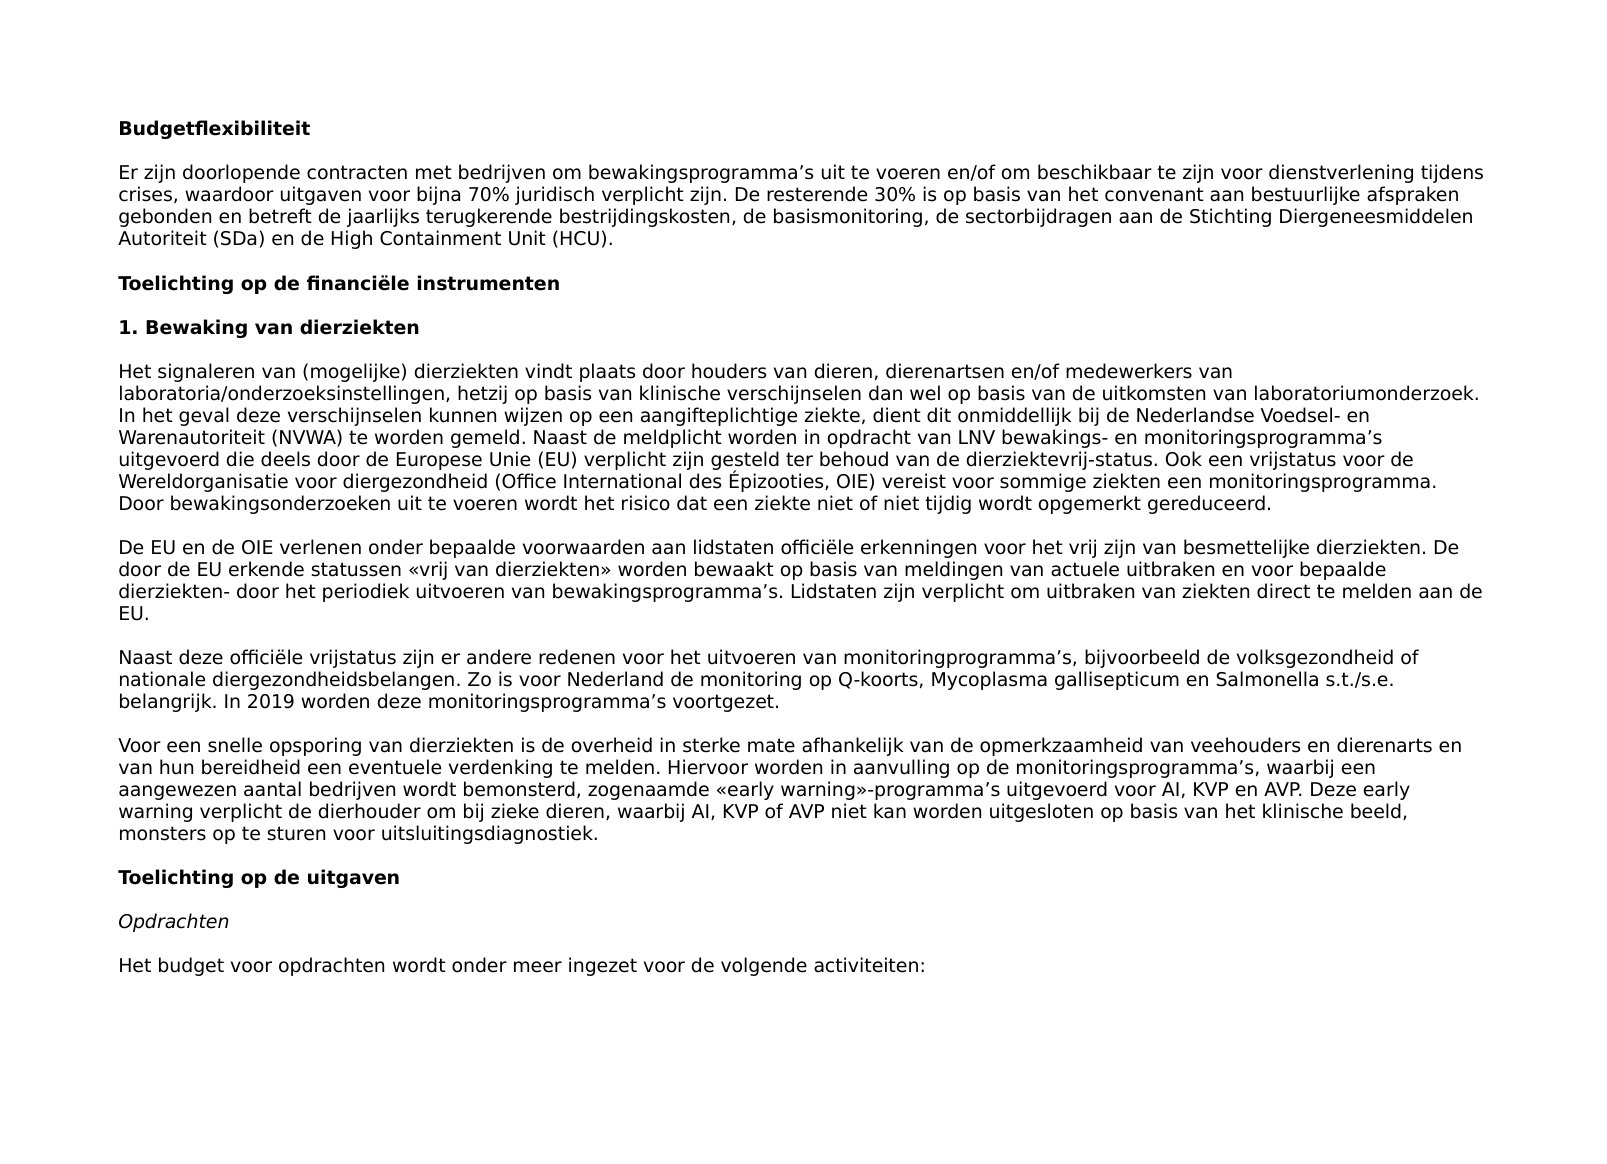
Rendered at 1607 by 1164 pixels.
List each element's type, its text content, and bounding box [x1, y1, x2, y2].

subtitle Toelichting op de uitgaven [118, 867, 1488, 889]
text Voor een snelle opsporing van dierziekten is de overheid in sterke mate afhankelijk van de opmerkzaamheid van veehouders en dierenarts en van hun bereidheid een eventuele verdenking te melden. Hiervoor worden in aanvulling op de monitoringsprogramma’s, waarbij een aangewezen aantal bedrijven wordt bemonsterd, zogenaamde «early warning»-programma’s uitgevoerd voor AI, KVP en AVP. Deze early warning verplicht de dierhouder om bij zieke dieren, waarbij AI, KVP of AVP niet kan worden uitgesloten op basis van het klinische beeld, monsters op te sturen voor uitsluitingsdiagnostiek. [118, 735, 1488, 845]
text Het signaleren van (mogelijke) dierziekten vindt plaats door houders van dieren, dierenartsen en/of medewerkers van laboratoria/onderzoeksinstellingen, hetzij op basis van klinische verschijnselen dan wel op basis van de uitkomsten van laboratoriumonderzoek. In het geval deze verschijnselen kunnen wijzen op een aangifteplichtige ziekte, dient dit onmiddellijk bij de Nederlandse Voedsel- en Warenautoriteit (NVWA) te worden gemeld. Naast de meldplicht worden in opdracht van LNV bewakings- en monitoringsprogramma’s uitgevoerd die deels door de Europese Unie (EU) verplicht zijn gesteld ter behoud van de dierziektevrij-status. Ook een vrijstatus voor de Wereldorganisatie voor diergezondheid (Office International des Épizooties, OIE) vereist voor sommige ziekten een monitoringsprogramma. Door bewakingsonderzoeken uit te voeren wordt het risico dat een ziekte niet of niet tijdig wordt opgemerkt gereduceerd. [118, 361, 1488, 514]
text Er zijn doorlopende contracten met bedrijven om bewakingsprogramma’s uit te voeren en/of om beschikbaar te zijn voor dienstverlening tijdens crises, waardoor uitgaven voor bijna 70% juridisch verplicht zijn. De resterende 30% is op basis van het convenant aan bestuurlijke afspraken gebonden en betreft de jaarlijks terugkerende bestrijdingskosten, de basismonitoring, de sectorbijdragen aan de Stichting Diergeneesmiddelen Autoriteit (SDa) en de High Containment Unit (HCU). [118, 162, 1488, 250]
text Het budget voor opdrachten wordt onder meer ingezet voor de volgende activiteiten: [118, 955, 1488, 977]
text Naast deze officiële vrijstatus zijn er andere redenen voor het uitvoeren van monitoringprogramma’s, bijvoorbeeld de volksgezondheid of nationale diergezondheidsbelangen. Zo is voor Nederland de monitoring op Q-koorts, Mycoplasma gallisepticum en Salmonella s.t./s.e. belangrijk. In 2019 worden deze monitoringsprogramma’s voortgezet. [118, 647, 1488, 713]
subtitle Budgetflexibiliteit [118, 118, 1488, 140]
subtitle 1. Bewaking van dierziekten [118, 317, 1488, 338]
subtitle Opdrachten [118, 911, 1488, 933]
subtitle Toelichting op de financiële instrumenten [118, 272, 1488, 294]
text De EU en de OIE verlenen onder bepaalde voorwaarden aan lidstaten officiële erkenningen voor het vrij zijn van besmettelijke dierziekten. De door de EU erkende statussen «vrij van dierziekten» worden bewaakt op basis van meldingen van actuele uitbraken en voor bepaalde dierziekten- door het periodiek uitvoeren van bewakingsprogramma’s. Lidstaten zijn verplicht om uitbraken van ziekten direct te melden aan de EU. [118, 537, 1488, 625]
